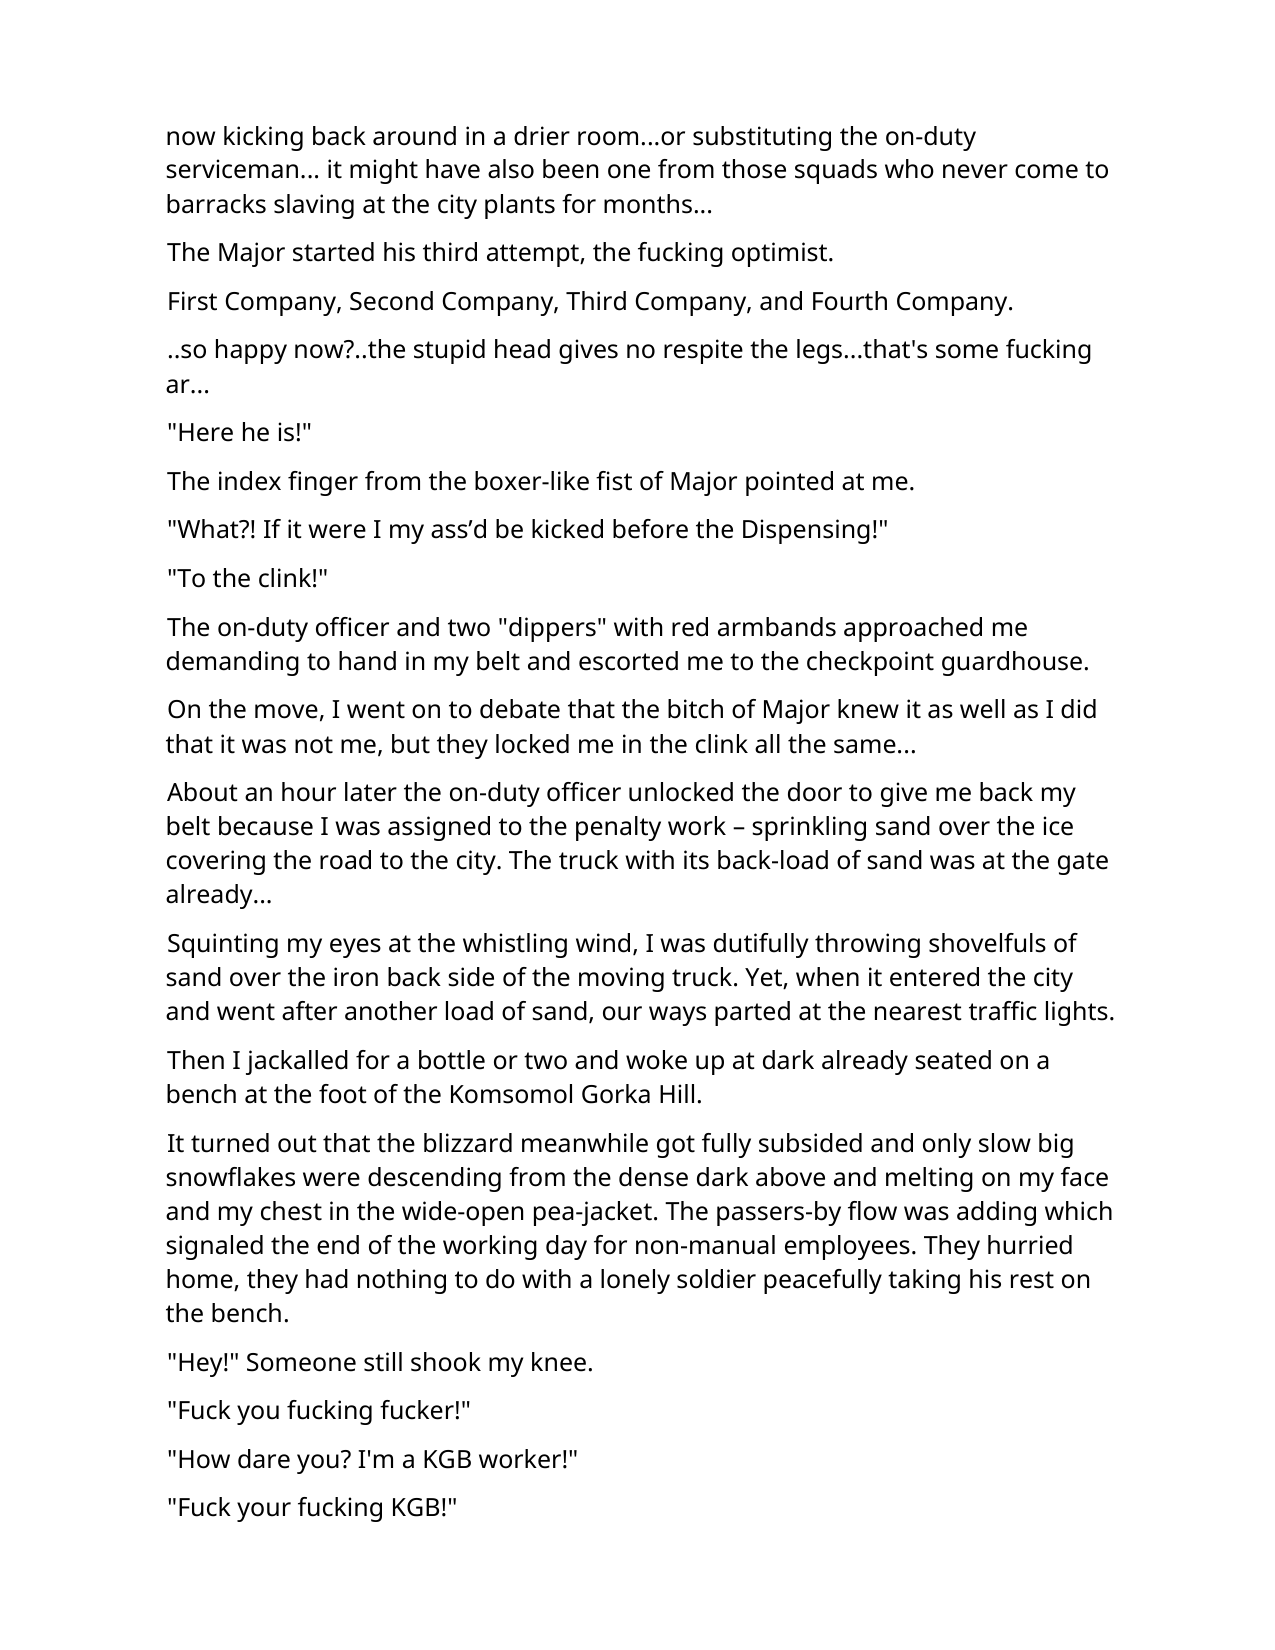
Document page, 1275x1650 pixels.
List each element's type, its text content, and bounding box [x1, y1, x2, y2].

text It turned out that the blizzard meanwhile got fully subsided and only slow big snowflakes were descending from the dense dark above and melting on my face and my chest in the wide-open pea-jacket. The passers-by flow was adding which signaled the end of the working day for non-manual employees. They hurried home, they had nothing to do with a lonely soldier peacefully taking his rest on the bench. [165, 1125, 1118, 1329]
text Then I jackalled for a bottle or two and woke up at dark already seated on a bench at the foot of the Komsomol Gorka Hill. [165, 1042, 1118, 1111]
text "To the clink!" [165, 561, 1118, 595]
text The Major started his third attempt, the fucking optimist. [165, 235, 1118, 269]
text "What?! If it were I my ass’d be kicked before the Dispensing!" [165, 512, 1118, 546]
text "How dare you? I'm a KGB worker!" [165, 1441, 1118, 1476]
text The index finger from the boxer-like fist of Major pointed at me. [165, 463, 1118, 498]
text "Here he is!" [165, 415, 1118, 449]
text "Fuck you fucking fucker!" [165, 1393, 1118, 1427]
text Squinting my eyes at the whistling wind, I was dutifully throwing shovelfuls of sand over the iron back side of the moving truck. Yet, when it entered the city and went after another load of sand, our ways parted at the nearest traffic lights. [165, 926, 1118, 1028]
text ..so happy now?..the stupid head gives no respite the legs...that's some fucking ar... [165, 332, 1118, 400]
text First Company, Second Company, Third Company, and Fourth Company. [165, 283, 1118, 318]
text About an hour later the on-duty officer unlocked the door to give me back my belt because I was assigned to the penalty work – sprinkling sand over the ice covering the road to the city. The truck with its back-load of sand was at the gate already... [165, 775, 1118, 911]
text On the move, I went on to debate that the bitch of Major knew it as well as I did that it was not me, but they locked me in the clink all the same... [165, 692, 1118, 760]
text now kicking back around in a drier room...or substituting the on-duty serviceman... it might have also been one from those squads who never come to barracks slaving at the city plants for months... [165, 118, 1118, 220]
text The on-duty officer and two "dippers" with red armbands approached me demanding to hand in my belt and escorted me to the checkpoint guardhouse. [165, 609, 1118, 678]
text "Fuck your fucking KGB!" [165, 1490, 1118, 1524]
text "Hey!" Someone still shook my knee. [165, 1344, 1118, 1378]
